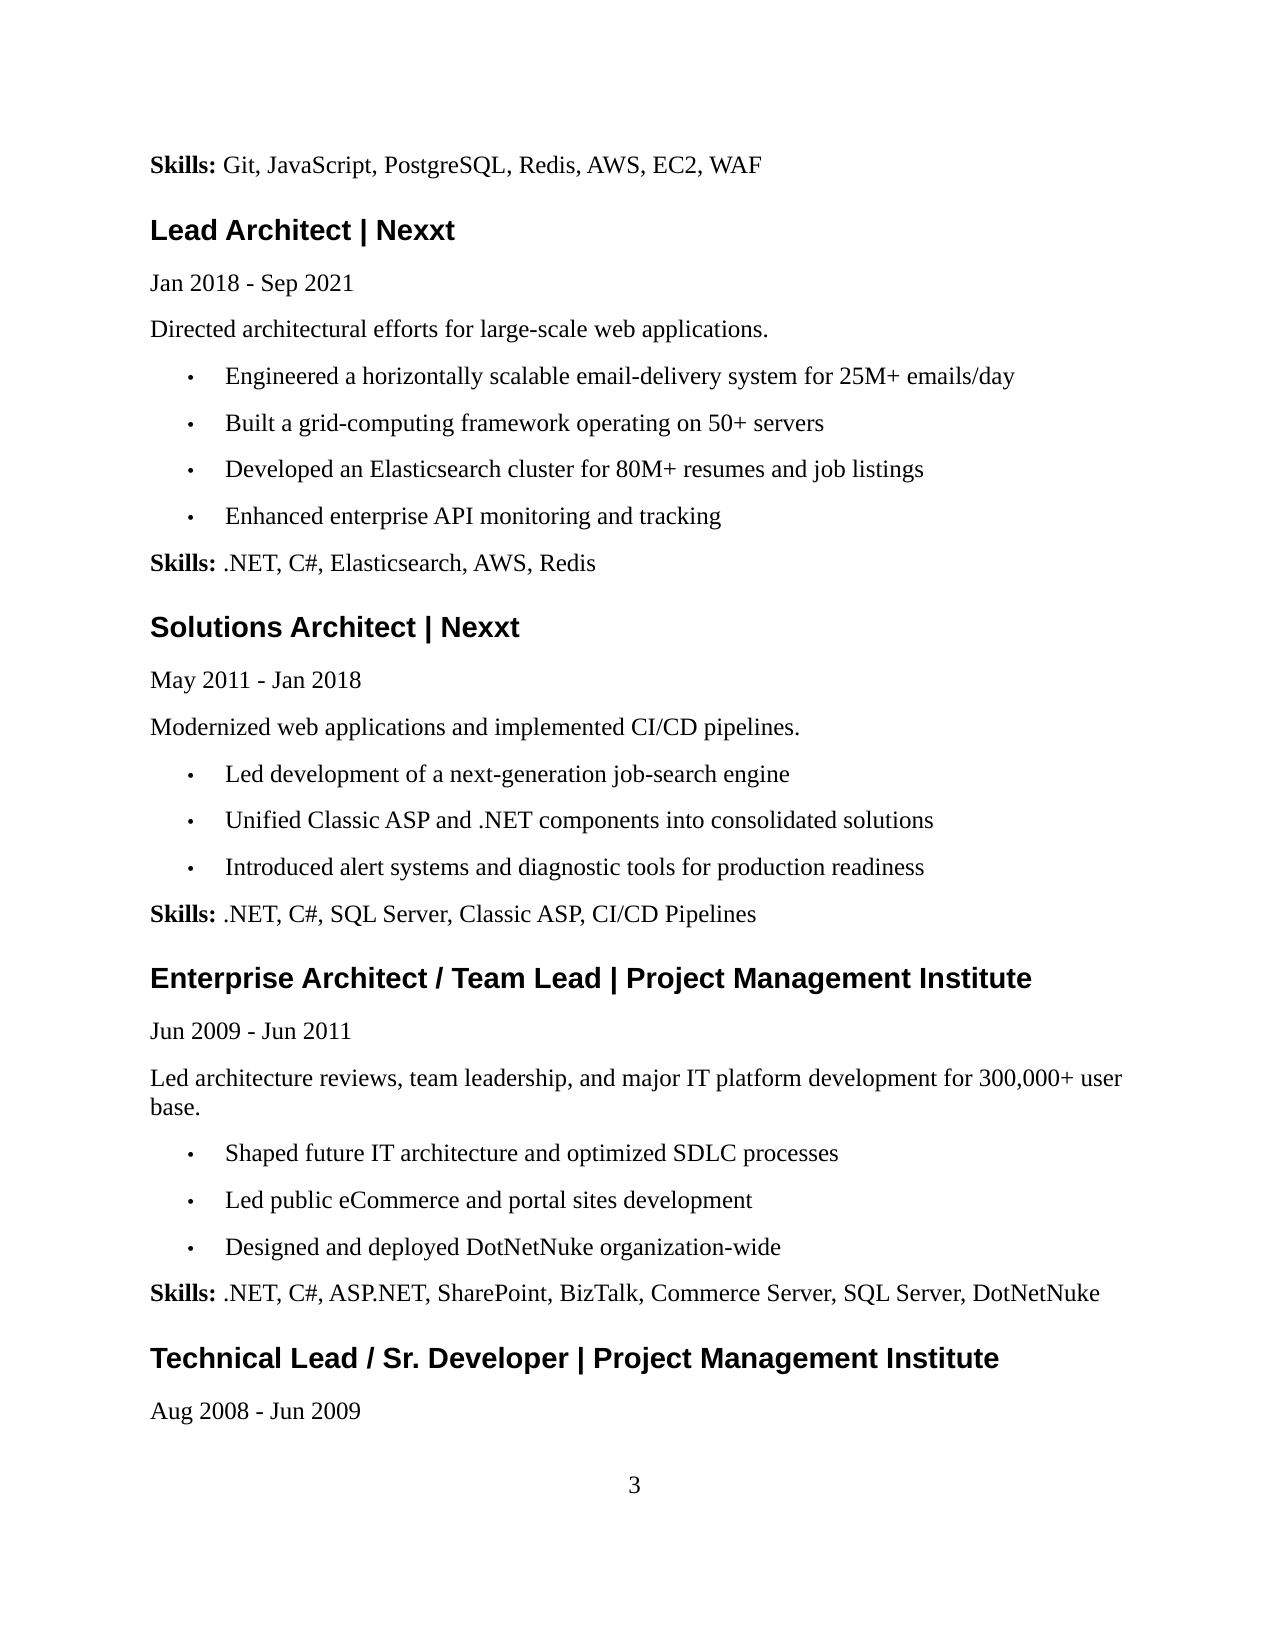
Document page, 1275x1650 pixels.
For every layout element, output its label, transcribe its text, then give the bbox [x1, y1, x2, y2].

list Unified Classic ASP and .NET components into consolidated solutions [187, 805, 1125, 834]
text Jan 2018 - Sep 2021 [150, 268, 1125, 296]
list Introduced alert systems and diagnostic tools for production readiness [187, 852, 1125, 881]
list Designed and deployed DotNetNuke organization-wide [187, 1232, 1125, 1261]
list Shaped future IT architecture and optimized SDLC processes [187, 1138, 1125, 1167]
text Led architecture reviews, team leadership, and major IT platform development for 300,000+ user base. [150, 1063, 1125, 1121]
text May 2011 - Jan 2018 [150, 665, 1125, 694]
list Built a grid-computing framework operating on 50+ servers [187, 408, 1125, 436]
text Directed architectural efforts for large-scale web applications. [150, 314, 1125, 343]
text Skills: Git, JavaScript, PostgreSQL, Redis, AWS, EC2, WAF [150, 150, 1125, 179]
list Developed an Elasticsearch cluster for 80M+ resumes and job listings [187, 454, 1125, 483]
text Skills: .NET, C#, Elasticsearch, AWS, Redis [150, 548, 1125, 576]
subtitle Technical Lead / Sr. Developer | Project Management Institute [150, 1341, 1125, 1375]
text Jun 2009 - Jun 2011 [150, 1016, 1125, 1045]
text Skills: .NET, C#, SQL Server, Classic ASP, CI/CD Pipelines [150, 899, 1125, 927]
list Led development of a next-generation job-search engine [187, 759, 1125, 787]
list Engineered a horizontally scalable email-delivery system for 25M+ emails/day [187, 361, 1125, 390]
subtitle Solutions Architect | Nexxt [150, 610, 1125, 644]
text Modernized web applications and implemented CI/CD pipelines. [150, 712, 1125, 741]
list Led public eCommerce and portal sites development [187, 1185, 1125, 1214]
text Aug 2008 - Jun 2009 [150, 1396, 1125, 1425]
subtitle Lead Architect | Nexxt [150, 213, 1125, 246]
list Enhanced enterprise API monitoring and tracking [187, 501, 1125, 530]
text Skills: .NET, C#, ASP.NET, SharePoint, BizTalk, Commerce Server, SQL Server, DotNetNuke [150, 1278, 1125, 1307]
subtitle Enterprise Architect / Team Lead | Project Management Institute [150, 961, 1125, 995]
